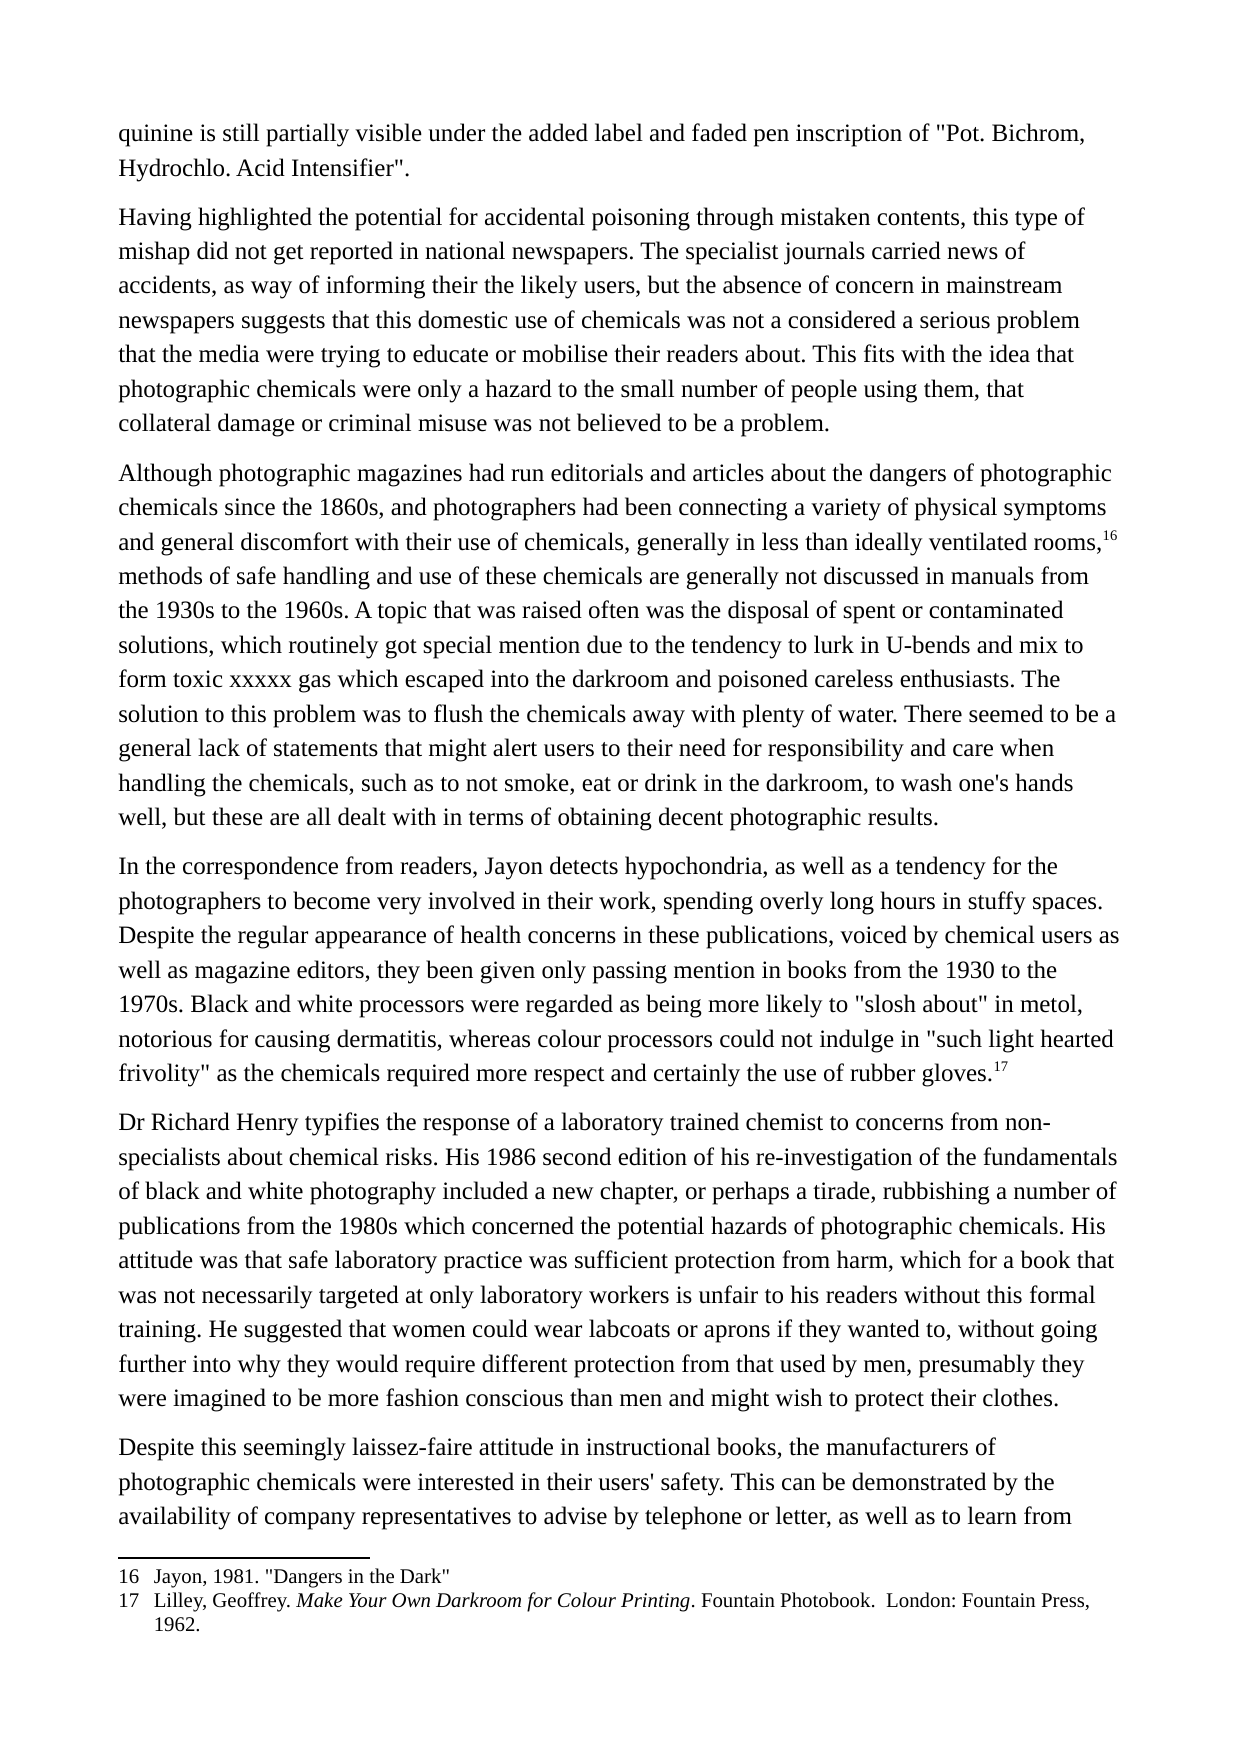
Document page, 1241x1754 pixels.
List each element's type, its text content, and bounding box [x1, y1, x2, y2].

text Having highlighted the potential for accidental poisoning through mistaken contents, this type of mishap did not get reported in national newspapers. The specialist journals carried news of accidents, as way of informing their the likely users, but the absence of concern in mainstream newspapers suggests that this domestic use of chemicals was not a considered a serious problem that the media were trying to educate or mobilise their readers about. This fits with the idea that photographic chemicals were only a hazard to the small number of people using them, that collateral damage or criminal misuse was not believed to be a problem. [118, 202, 1122, 437]
text Dr Richard Henry typifies the response of a laboratory trained chemist to concerns from non-specialists about chemical risks. His 1986 second edition of his re-investigation of the fundamentals of black and white photography included a new chapter, or perhaps a tirade, rubbishing a number of publications from the 1980s which concerned the potential hazards of photographic chemicals. His attitude was that safe laboratory practice was sufficient protection from harm, which for a book that was not necessarily targeted at only laboratory workers is unfair to his readers without this formal training. He suggested that women could wear labcoats or aprons if they wanted to, without going further into why they would require different protection from that used by men, presumably they were imagined to be more fashion conscious than men and might wish to protect their clothes. [118, 1107, 1122, 1412]
text Jayon, 1981. "Dangers in the Dark" [118, 1564, 1122, 1588]
text quinine is still partially visible under the added label and faded pen inscription of "Pot. Bichrom, Hydrochlo. Acid Intensifier". [118, 118, 1122, 181]
text Lilley, Geoffrey. Make Your Own Darkroom for Colour Printing. Fountain Photobook. London: Fountain Press, 1962. [118, 1588, 1122, 1636]
text Although photographic magazines had run editorials and articles about the dangers of photographic chemicals since the 1860s, and photographers had been connecting a variety of physical symptoms and general discomfort with their use of chemicals, generally in less than ideally ventilated rooms, methods of safe handling and use of these chemicals are generally not discussed in manuals from the 1930s to the 1960s. A topic that was raised often was the disposal of spent or contaminated solutions, which routinely got special mention due to the tendency to lurk in U-bends and mix to form toxic xxxxx gas which escaped into the darkroom and poisoned careless enthusiasts. The solution to this problem was to flush the chemicals away with plenty of water. There seemed to be a general lack of statements that might alert users to their need for responsibility and care when handling the chemicals, such as to not smoke, eat or drink in the darkroom, to wash one's hands well, but these are all dealt with in terms of obtaining decent photographic results. [118, 458, 1122, 831]
text In the correspondence from readers, Jayon detects hypochondria, as well as a tendency for the photographers to become very involved in their work, spending overly long hours in stuffy spaces. Despite the regular appearance of health concerns in these publications, voiced by chemical users as well as magazine editors, they been given only passing mention in books from the 1930 to the 1970s. Black and white processors were regarded as being more likely to "slosh about" in metol, notorious for causing dermatitis, whereas colour processors could not indulge in "such light hearted frivolity" as the chemicals required more respect and certainly the use of rubber gloves. [118, 851, 1122, 1087]
text Despite this seemingly laissez-faire attitude in instructional books, the manufacturers of photographic chemicals were interested in their users' safety. This can be demonstrated by the availability of company representatives to advise by telephone or letter, as well as to learn from [118, 1432, 1122, 1530]
